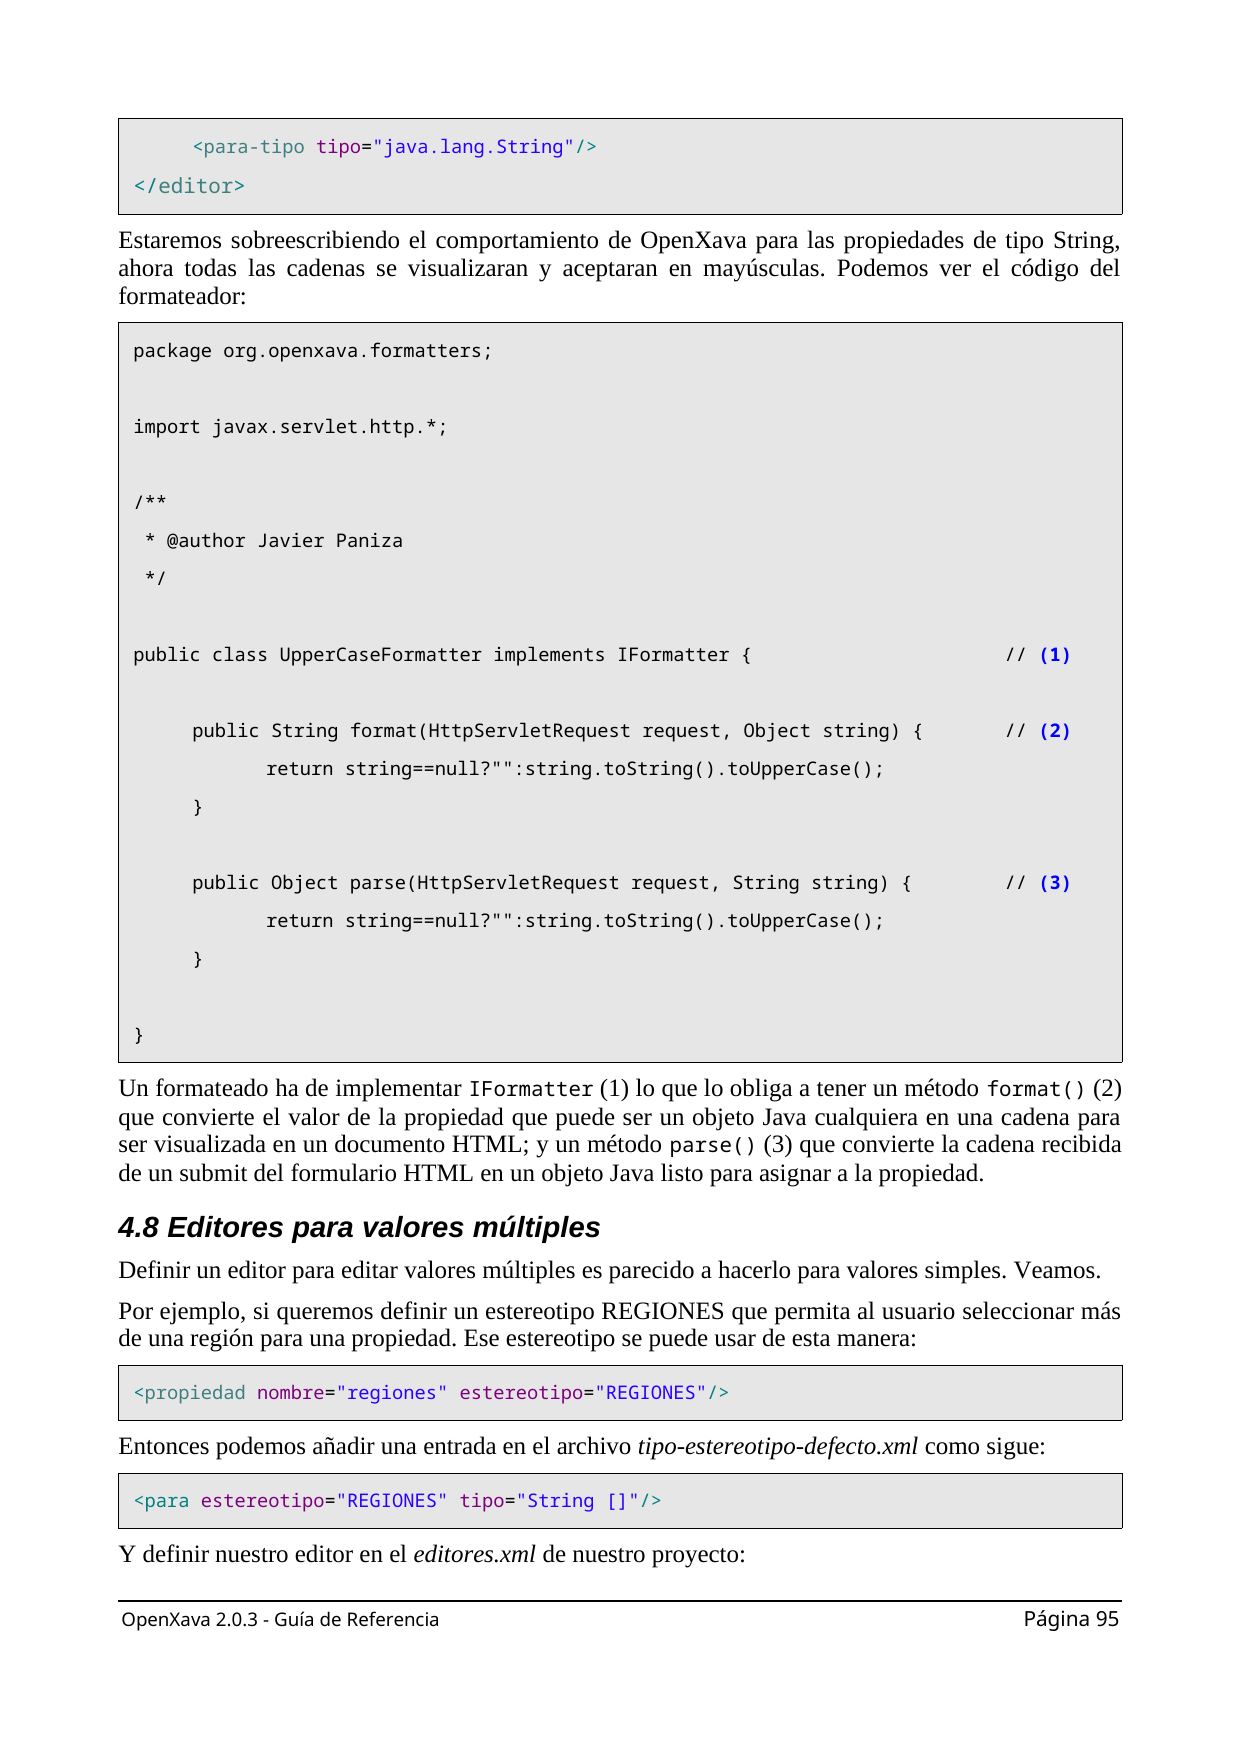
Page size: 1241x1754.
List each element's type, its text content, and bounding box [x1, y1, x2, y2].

text * @author Javier Paniza [119, 512, 1122, 550]
text Entonces podemos añadir una entrada en el archivo tipo-estereotipo-defecto.xml como sigue: [118, 1432, 1122, 1460]
text public class UpperCaseFormatter implements IFormatter { // (1) [119, 626, 1122, 664]
text import javax.servlet.http.*; [119, 398, 1122, 436]
text } [119, 931, 1122, 969]
text package org.openxava.formatters; [119, 323, 1122, 360]
text Un formateado ha de implementar IFormatter (1) lo que lo obliga a tener un método format() (2) que convierte el valor de la propiedad que puede ser un objeto Java cualquiera en una cadena para ser visualizada en un documento HTML; y un método parse() (3) que convierte la cadena recibida de un submit del formulario HTML en un objeto Java listo para asignar a la propiedad. [118, 1074, 1122, 1186]
text <propiedad nombre="regiones" estereotipo="REGIONES"/> [119, 1366, 1122, 1420]
text public Object parse(HttpServletRequest request, String string) { // (3) [119, 854, 1122, 893]
text } [119, 778, 1122, 817]
text */ [119, 550, 1122, 588]
text <para-tipo tipo="java.lang.String"/> [119, 119, 1122, 156]
text Y definir nuestro editor en el editores.xml de nuestro proyecto: [118, 1541, 1122, 1568]
text <para estereotipo="REGIONES" tipo="String []"/> [119, 1474, 1122, 1528]
text Estaremos sobreescribiendo el comportamiento de OpenXava para las propiedades de tipo String, ahora todas las cadenas se visualizaran y aceptaran en mayúsculas. Podemos ver el código del formateador: [118, 227, 1122, 310]
subtitle Editores para valores múltiples [118, 1211, 1122, 1244]
text return string==null?"":string.toString().toUpperCase(); [119, 893, 1122, 931]
text public String format(HttpServletRequest request, Object string) { // (2) [119, 702, 1122, 741]
text return string==null?"":string.toString().toUpperCase(); [119, 741, 1122, 778]
text /** [119, 474, 1122, 512]
text } [119, 1007, 1122, 1062]
text </editor> [119, 156, 1122, 214]
text Por ejemplo, si queremos definir un estereotipo REGIONES que permita al usuario seleccionar más de una región para una propiedad. Ese estereotipo se puede usar de esta manera: [118, 1297, 1122, 1352]
text Definir un editor para editar valores múltiples es parecido a hacerlo para valores simples. Veamos. [118, 1257, 1122, 1284]
